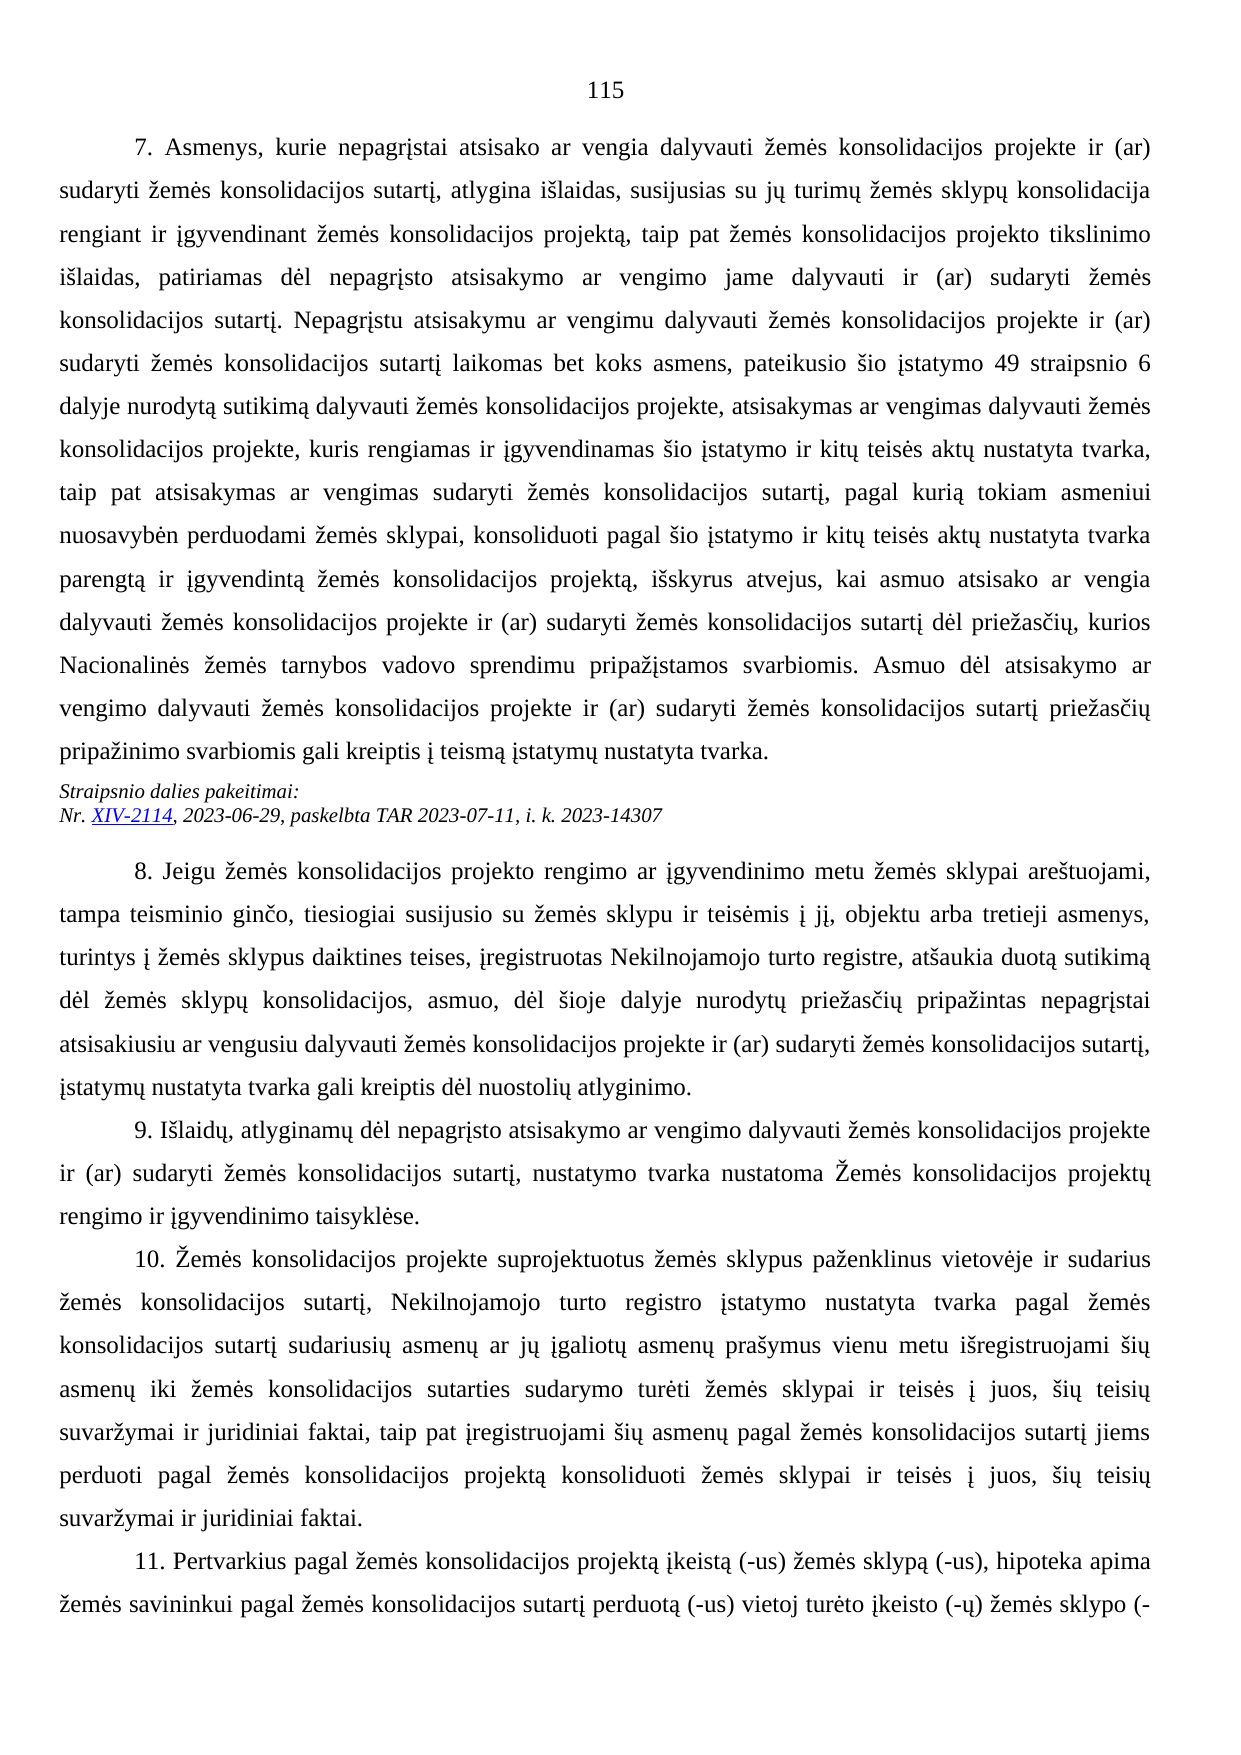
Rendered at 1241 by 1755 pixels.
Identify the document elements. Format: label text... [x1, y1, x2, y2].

text 10. Žemės konsolidacijos projekte suprojektuotus žemės sklypus paženklinus vietovėje ir sudarius žemės konsolidacijos sutartį, Nekilnojamojo turto registro įstatymo nustatyta tvarka pagal žemės konsolidacijos sutartį sudariusių asmenų ar jų įgaliotų asmenų prašymus vienu metu išregistruojami šių asmenų iki žemės konsolidacijos sutarties sudarymo turėti žemės sklypai ir teisės į juos, šių teisių suvaržymai ir juridiniai faktai, taip pat įregistruojami šių asmenų pagal žemės konsolidacijos sutartį jiems perduoti pagal žemės konsolidacijos projektą konsoliduoti žemės sklypai ir teisės į juos, šių teisių suvaržymai ir juridiniai faktai. [59, 1244, 1152, 1532]
text 8. Jeigu žemės konsolidacijos projekto rengimo ar įgyvendinimo metu žemės sklypai areštuojami, tampa teisminio ginčo, tiesiogiai susijusio su žemės sklypu ir teisėmis į jį, objektu arba tretieji asmenys, turintys į žemės sklypus daiktines teises, įregistruotas Nekilnojamojo turto registre, atšaukia duotą sutikimą dėl žemės sklypų konsolidacijos, asmuo, dėl šioje dalyje nurodytų priežasčių pripažintas nepagrįstai atsisakiusiu ar vengusiu dalyvauti žemės konsolidacijos projekte ir (ar) sudaryti žemės konsolidacijos sutartį, įstatymų nustatyta tvarka gali kreiptis dėl nuostolių atlyginimo. [59, 856, 1152, 1101]
text 9. Išlaidų, atlyginamų dėl nepagrįsto atsisakymo ar vengimo dalyvauti žemės konsolidacijos projekte ir (ar) sudaryti žemės konsolidacijos sutartį, nustatymo tvarka nustatoma Žemės konsolidacijos projektų rengimo ir įgyvendinimo taisyklėse. [59, 1115, 1152, 1230]
text 11. Pertvarkius pagal žemės konsolidacijos projektą įkeistą (-us) žemės sklypą (-us), hipoteka apima žemės savininkui pagal žemės konsolidacijos sutartį perduotą (-us) vietoj turėto įkeisto (-ų) žemės sklypo (- [59, 1546, 1152, 1618]
text Nr. XIV-2114, 2023-06-29, paskelbta TAR 2023-07-11, i. k. 2023-14307 [59, 803, 1152, 827]
text Straipsnio dalies pakeitimai: [59, 779, 1152, 803]
text 7. Asmenys, kurie nepagrįstai atsisako ar vengia dalyvauti žemės konsolidacijos projekte ir (ar) sudaryti žemės konsolidacijos sutartį, atlygina išlaidas, susijusias su jų turimų žemės sklypų konsolidacija rengiant ir įgyvendinant žemės konsolidacijos projektą, taip pat žemės konsolidacijos projekto tikslinimo išlaidas, patiriamas dėl nepagrįsto atsisakymo ar vengimo jame dalyvauti ir (ar) sudaryti žemės konsolidacijos sutartį. Nepagrįstu atsisakymu ar vengimu dalyvauti žemės konsolidacijos projekte ir (ar) sudaryti žemės konsolidacijos sutartį laikomas bet koks asmens, pateikusio šio įstatymo 49 straipsnio 6 dalyje nurodytą sutikimą dalyvauti žemės konsolidacijos projekte, atsisakymas ar vengimas dalyvauti žemės konsolidacijos projekte, kuris rengiamas ir įgyvendinamas šio įstatymo ir kitų teisės aktų nustatyta tvarka, taip pat atsisakymas ar vengimas sudaryti žemės konsolidacijos sutartį, pagal kurią tokiam asmeniui nuosavybėn perduodami žemės sklypai, konsoliduoti pagal šio įstatymo ir kitų teisės aktų nustatyta tvarka parengtą ir įgyvendintą žemės konsolidacijos projektą, išskyrus atvejus, kai asmuo atsisako ar vengia dalyvauti žemės konsolidacijos projekte ir (ar) sudaryti žemės konsolidacijos sutartį dėl priežasčių, kurios Nacionalinės žemės tarnybos vadovo sprendimu pripažįstamos svarbiomis. Asmuo dėl atsisakymo ar vengimo dalyvauti žemės konsolidacijos projekte ir (ar) sudaryti žemės konsolidacijos sutartį priežasčių pripažinimo svarbiomis gali kreiptis į teismą įstatymų nustatyta tvarka. [59, 132, 1152, 765]
